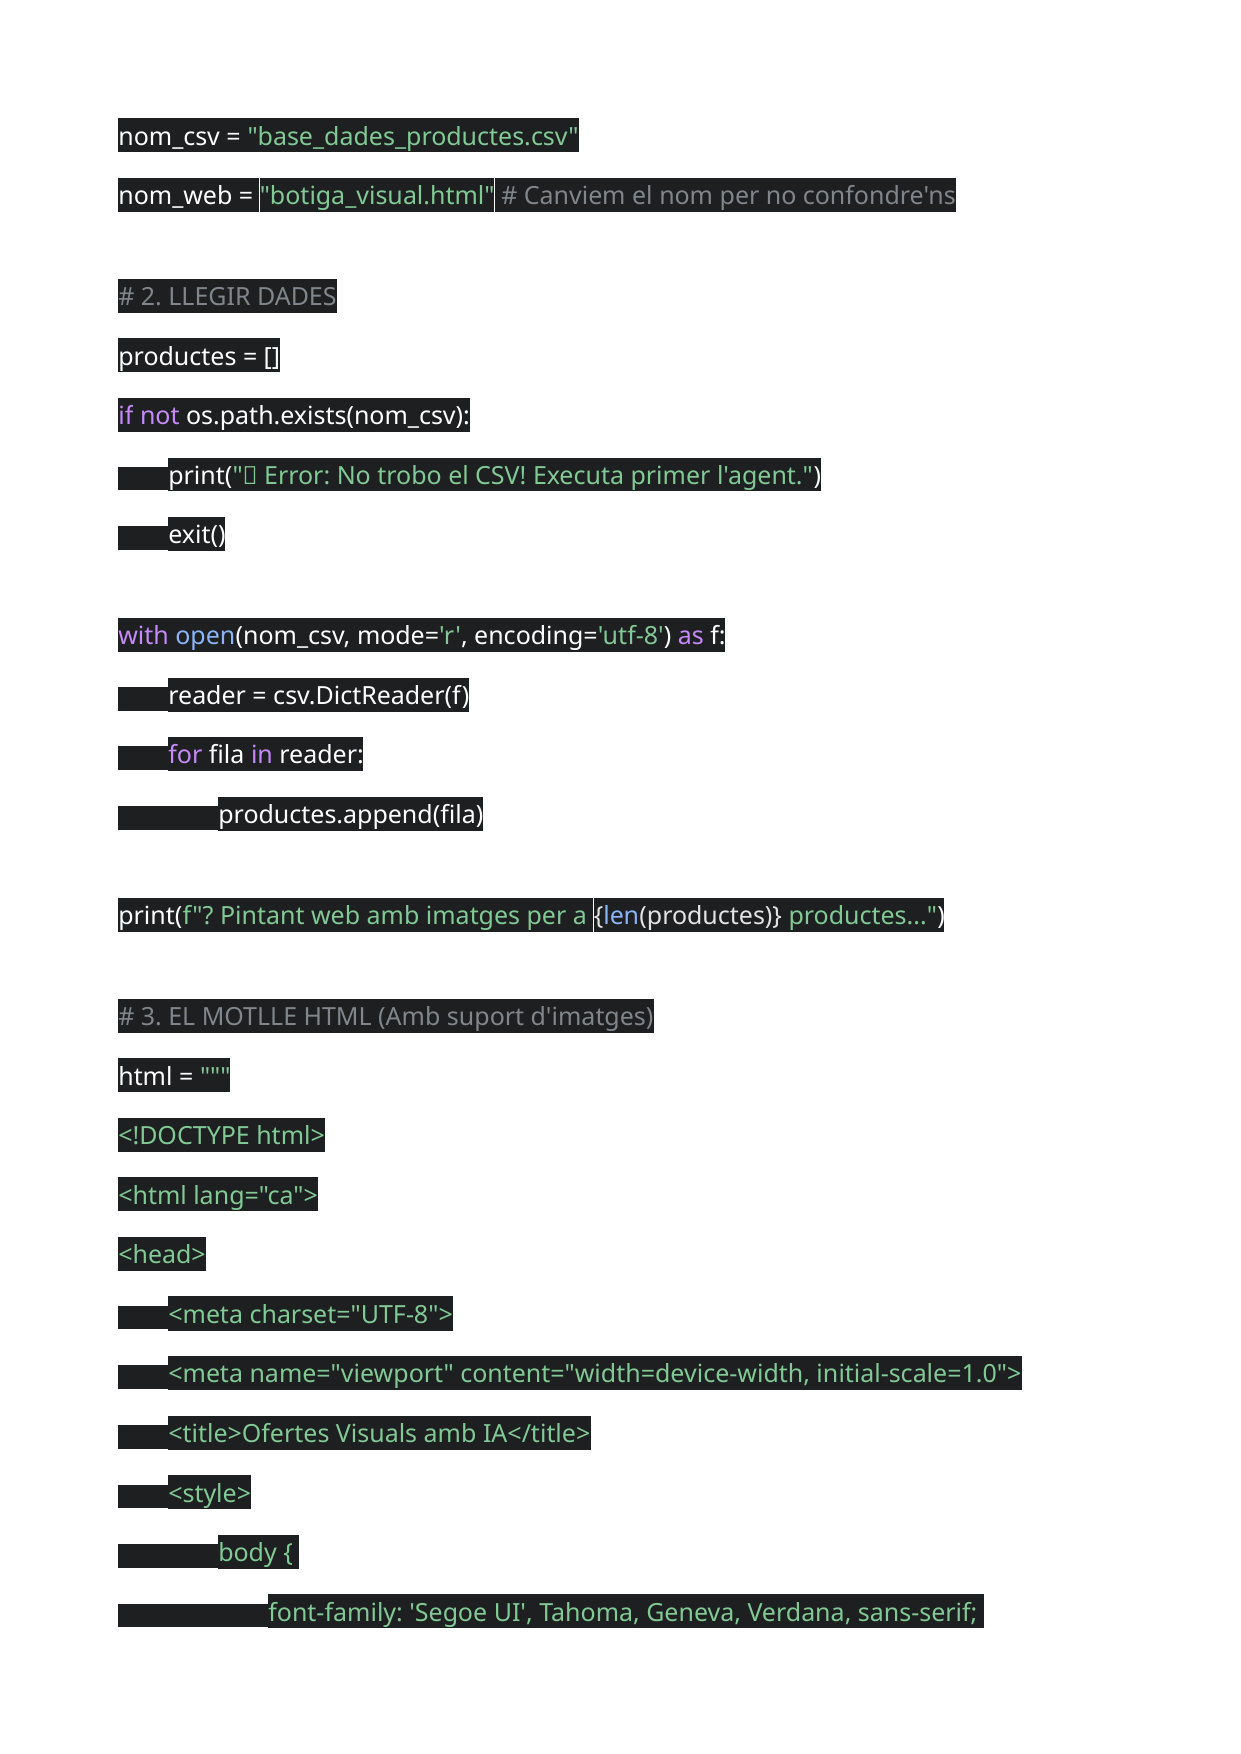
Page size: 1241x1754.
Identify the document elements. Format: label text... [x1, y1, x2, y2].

text nom_csv = "base_dades_productes.csv" [118, 118, 1122, 152]
text print(f"? Pintant web amb imatges per a {len(productes)} productes...") [118, 898, 1122, 932]
text <meta charset="UTF-8"> [118, 1296, 1122, 1331]
text # 3. EL MOTLLE HTML (Amb suport d'imatges) [118, 998, 1122, 1033]
text nom_web = "botiga_visual.html" # Canviem el nom per no confondre'ns [118, 178, 1122, 212]
text # 2. LLEGIR DADES [118, 279, 1122, 313]
text if not os.path.exists(nom_csv): [118, 398, 1122, 432]
text font-family: 'Segoe UI', Tahoma, Geneva, Verdana, sans-serif; [118, 1594, 1122, 1628]
text print("❌ Error: No trobo el CSV! Executa primer l'agent.") [118, 457, 1122, 491]
text <style> [118, 1475, 1122, 1509]
text with open(nom_csv, mode='r', encoding='utf-8') as f: [118, 618, 1122, 652]
text <html lang="ca"> [118, 1177, 1122, 1211]
text <head> [118, 1237, 1122, 1271]
text exit() [118, 517, 1122, 551]
text html = """ [118, 1058, 1122, 1092]
text productes.append(fila) [118, 797, 1122, 831]
text <!DOCTYPE html> [118, 1118, 1122, 1152]
text body { [118, 1535, 1122, 1569]
text productes = [] [118, 338, 1122, 372]
text for fila in reader: [118, 737, 1122, 771]
text <title>Ofertes Visuals amb IA</title> [118, 1416, 1122, 1450]
text <meta name="viewport" content="width=device-width, initial-scale=1.0"> [118, 1356, 1122, 1390]
text reader = csv.DictReader(f) [118, 677, 1122, 712]
